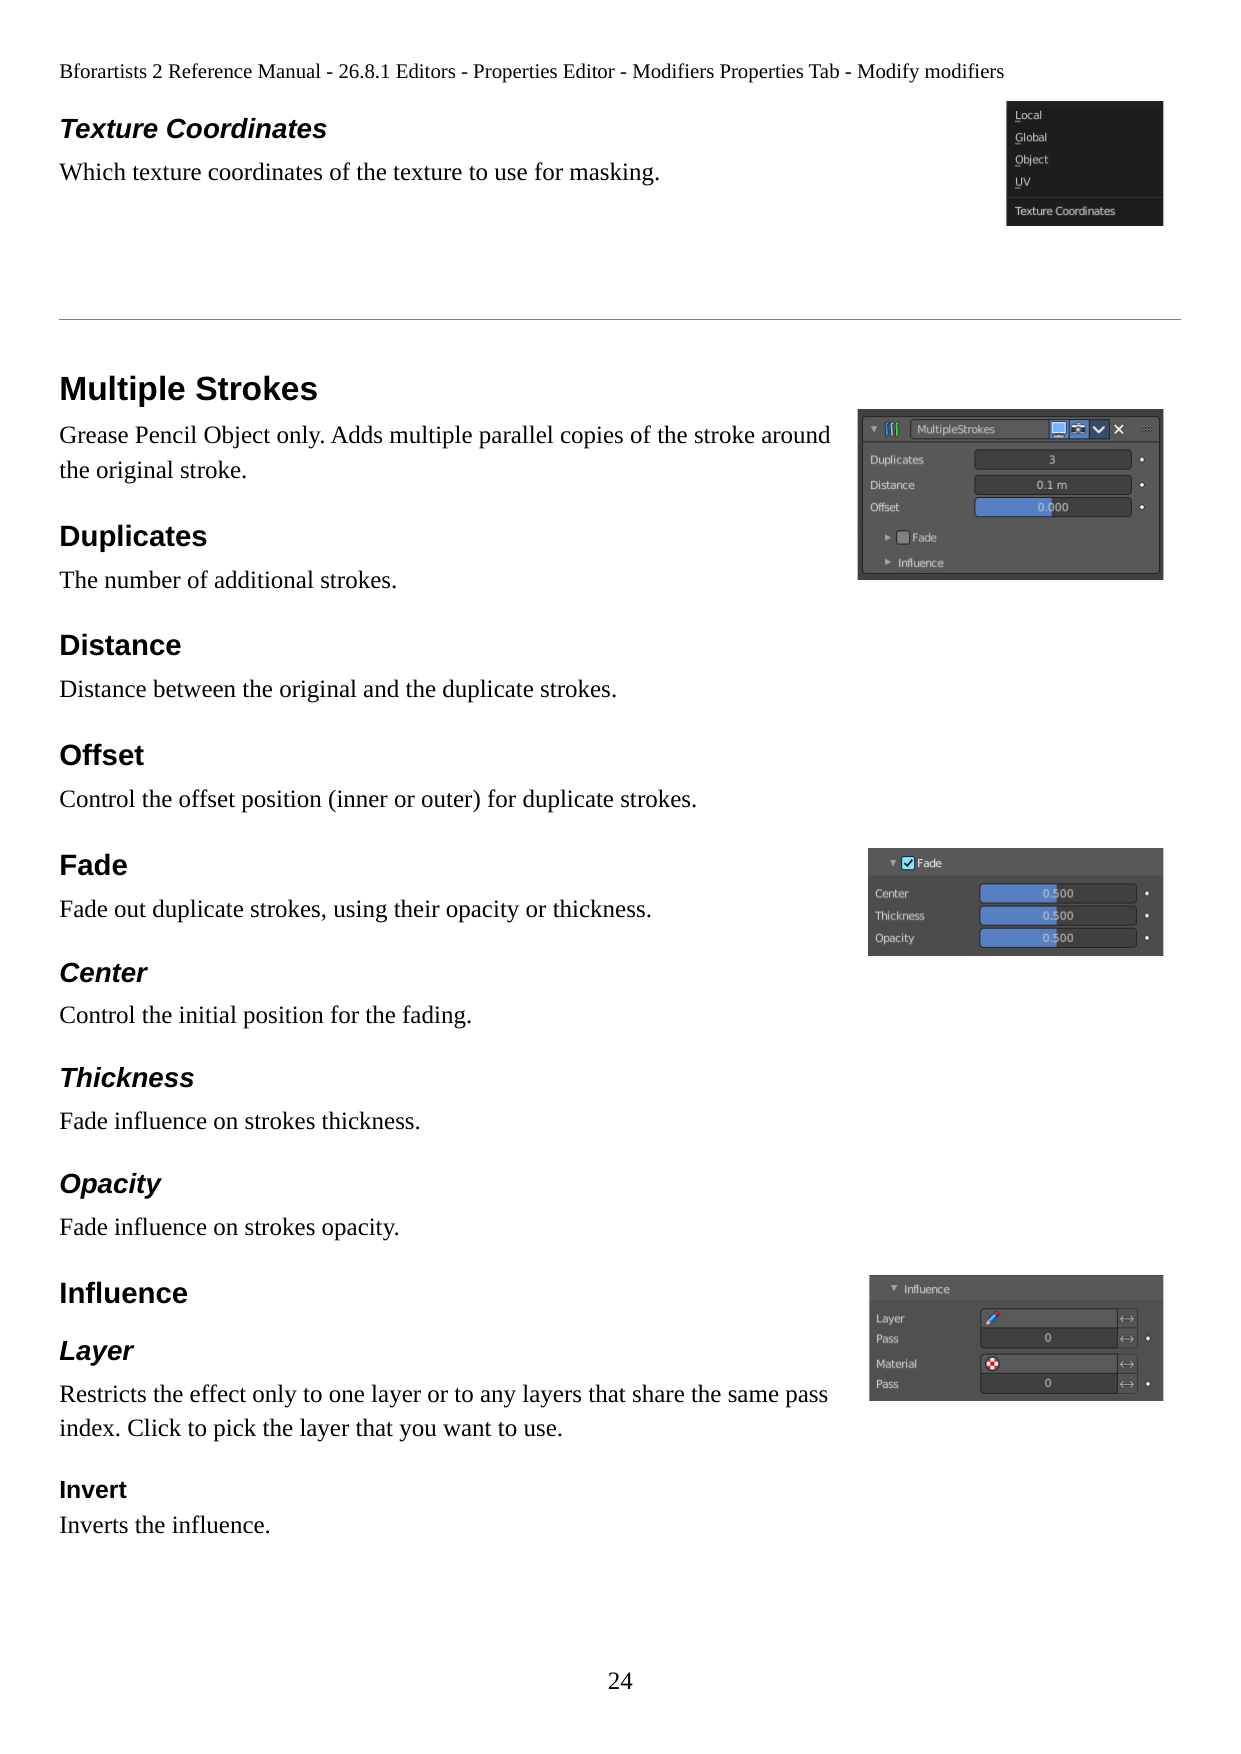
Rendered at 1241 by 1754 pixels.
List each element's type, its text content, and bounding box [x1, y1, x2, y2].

picture [869, 1275, 1164, 1401]
picture [1006, 101, 1164, 226]
subtitle [1164, 518, 1181, 552]
text Fade influence on strokes thickness. [59, 1106, 1181, 1135]
subtitle Fade [59, 848, 868, 882]
subtitle [1164, 1276, 1181, 1309]
subtitle [1164, 113, 1181, 144]
subtitle Opacity [59, 1168, 1181, 1200]
text Inverts the influence. [59, 1510, 1181, 1538]
subtitle Multiple Strokes [59, 369, 1181, 408]
subtitle Layer [59, 1334, 869, 1366]
subtitle [1164, 848, 1181, 882]
picture [857, 409, 1164, 580]
text Restricts the effect only to one layer or to any layers that share the same pass index. Click to pick the layer that you want to use. [59, 1379, 1181, 1442]
subtitle Duplicates [59, 518, 857, 552]
text Grease Pencil Object only. Adds multiple parallel copies of the stroke around the original stroke. [59, 420, 857, 483]
text Control the offset position (inner or outer) for duplicate strokes. [59, 784, 1181, 813]
subtitle Invert [59, 1475, 1181, 1503]
picture [868, 848, 1164, 956]
subtitle [1164, 1334, 1181, 1366]
subtitle Distance [59, 628, 1181, 662]
subtitle Thickness [59, 1062, 1181, 1094]
text Which texture coordinates of the texture to use for masking. [59, 157, 1006, 186]
text Distance between the original and the duplicate strokes. [59, 674, 1181, 703]
text Control the initial position for the fading. [59, 1000, 1181, 1029]
text Fade influence on strokes opacity. [59, 1212, 1181, 1241]
subtitle Texture Coordinates [59, 113, 1006, 144]
text Fade out duplicate strokes, using their opacity or thickness. [59, 894, 868, 923]
subtitle Offset [59, 738, 1181, 772]
text The number of additional strokes. [59, 565, 1181, 593]
subtitle Influence [59, 1276, 869, 1309]
subtitle Center [59, 956, 1181, 988]
